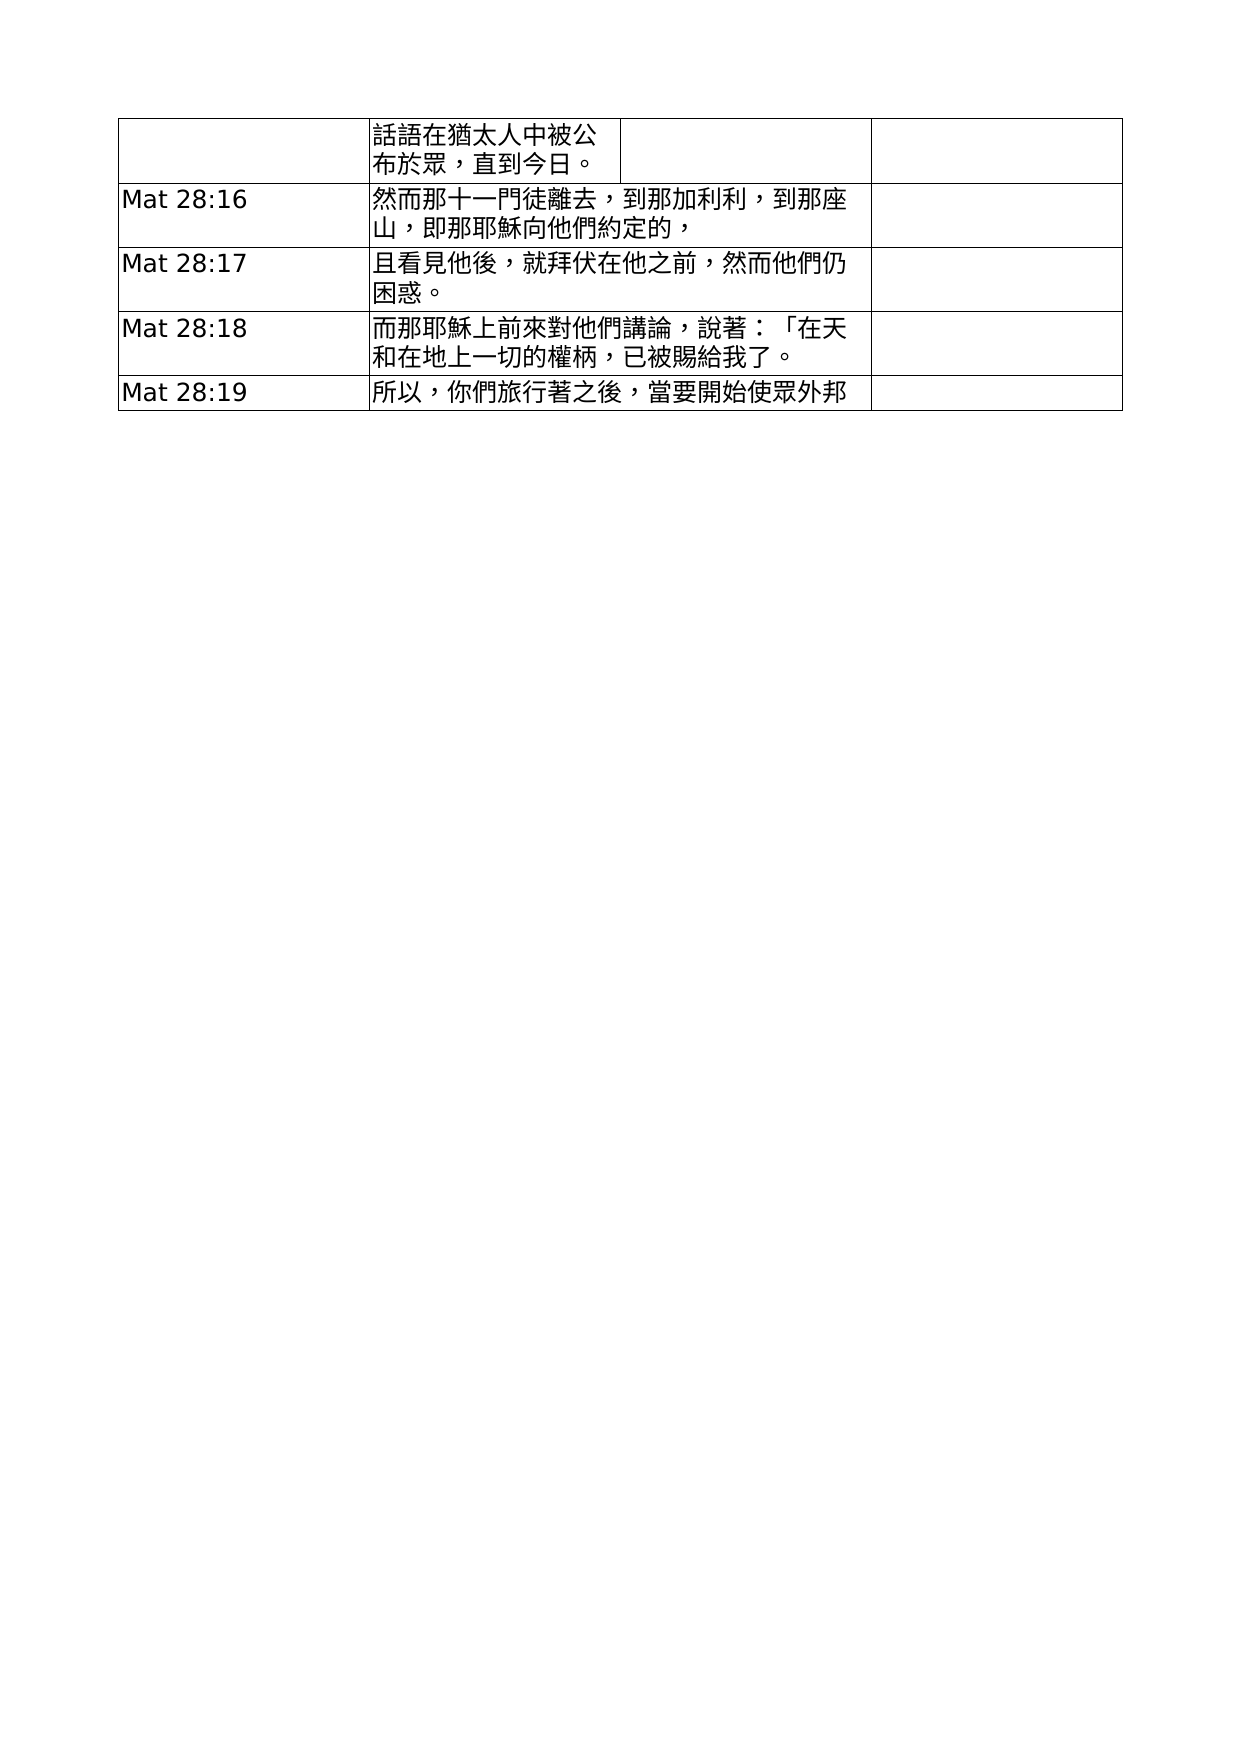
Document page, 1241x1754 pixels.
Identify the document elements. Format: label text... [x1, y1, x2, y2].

table_cell [119, 119, 369, 182]
table_cell Mat 28:18 [119, 312, 369, 375]
table_cell [872, 376, 1122, 410]
table_cell [872, 312, 1122, 375]
table_cell [621, 119, 871, 182]
table_cell 話語在猶太人中被公布於眾，直到今日。 [370, 119, 620, 182]
table_cell [872, 184, 1122, 247]
table_cell Mat 28:19 [119, 376, 369, 410]
table_cell 而那耶穌上前來對他們講論，說著：「在天和在地上一切的權柄，已被賜給我了。 [370, 312, 871, 375]
table_cell [872, 248, 1122, 311]
table_cell [872, 119, 1122, 182]
table_cell 所以，你們旅行著之後，當要開始使眾外邦 [370, 376, 871, 410]
table_cell 且看見他後，就拜伏在他之前，然而他們仍困惑。 [370, 248, 871, 311]
table_cell Mat 28:16 [119, 184, 369, 247]
table_cell Mat 28:17 [119, 248, 369, 311]
table_cell 然而那十一門徒離去，到那加利利，到那座山，即那耶穌向他們約定的， [370, 184, 871, 247]
